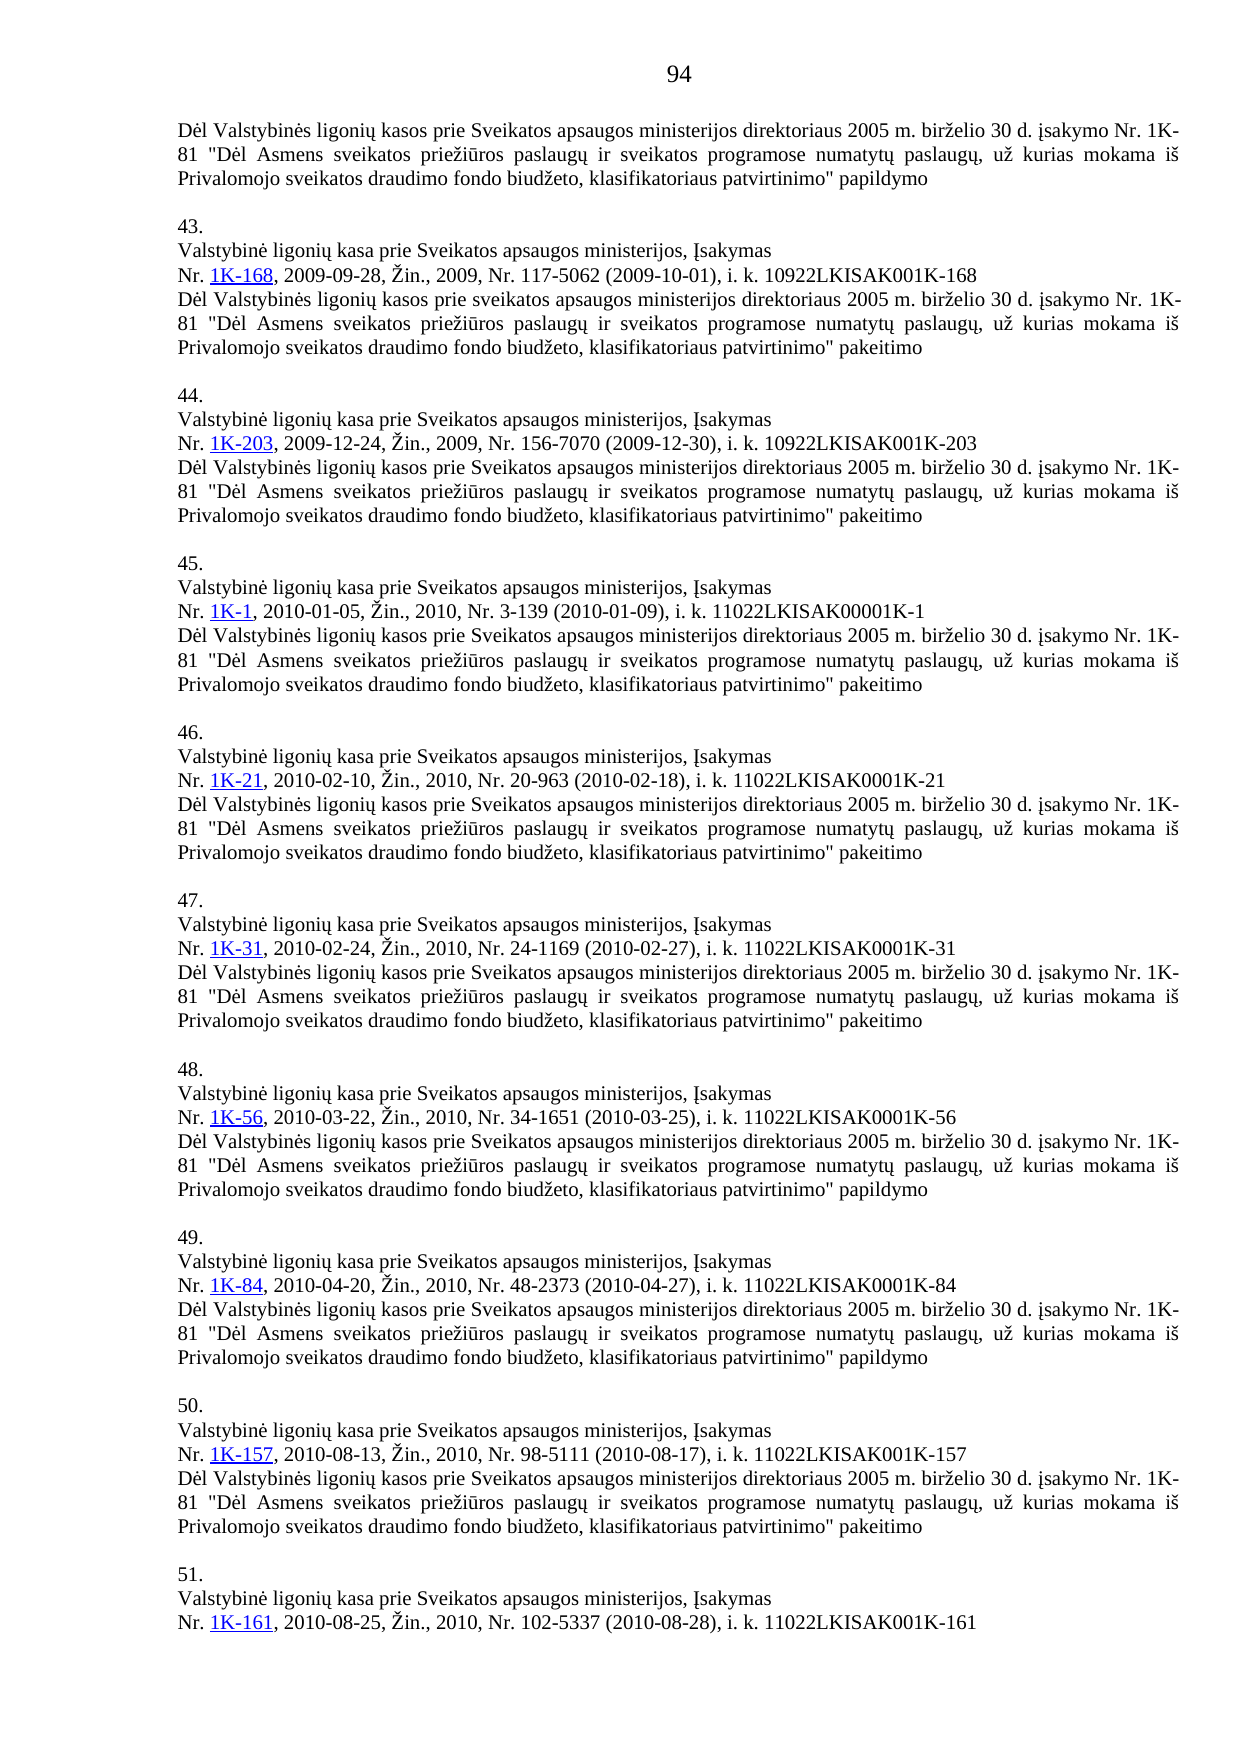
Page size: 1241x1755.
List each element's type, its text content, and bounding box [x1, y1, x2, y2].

text Valstybinė ligonių kasa prie Sveikatos apsaugos ministerijos, Įsakymas [177, 407, 1181, 431]
text Valstybinė ligonių kasa prie Sveikatos apsaugos ministerijos, Įsakymas [177, 1417, 1181, 1442]
text Dėl Valstybinės ligonių kasos prie Sveikatos apsaugos ministerijos direktoriaus 2005 m. birželio 30 d. įsakymo Nr. 1K-81 "Dėl Asmens sveikatos priežiūros paslaugų ir sveikatos programose numatytų paslaugų, už kurias mokama iš Privalomojo sveikatos draudimo fondo biudžeto, klasifikatoriaus patvirtinimo" pakeitimo [177, 960, 1181, 1032]
text Nr. 1K-31, 2010-02-24, Žin., 2010, Nr. 24-1169 (2010-02-27), i. k. 11022LKISAK0001K-31 [177, 936, 1181, 960]
text 49. [177, 1225, 1181, 1249]
text Nr. 1K-84, 2010-04-20, Žin., 2010, Nr. 48-2373 (2010-04-27), i. k. 11022LKISAK0001K-84 [177, 1273, 1181, 1297]
text Dėl Valstybinės ligonių kasos prie Sveikatos apsaugos ministerijos direktoriaus 2005 m. birželio 30 d. įsakymo Nr. 1K-81 "Dėl Asmens sveikatos priežiūros paslaugų ir sveikatos programose numatytų paslaugų, už kurias mokama iš Privalomojo sveikatos draudimo fondo biudžeto, klasifikatoriaus patvirtinimo" papildymo [177, 118, 1181, 190]
text Nr. 1K-161, 2010-08-25, Žin., 2010, Nr. 102-5337 (2010-08-28), i. k. 11022LKISAK001K-161 [177, 1610, 1181, 1634]
text Dėl Valstybinės ligonių kasos prie Sveikatos apsaugos ministerijos direktoriaus 2005 m. birželio 30 d. įsakymo Nr. 1K-81 "Dėl Asmens sveikatos priežiūros paslaugų ir sveikatos programose numatytų paslaugų, už kurias mokama iš Privalomojo sveikatos draudimo fondo biudžeto, klasifikatoriaus patvirtinimo" papildymo [177, 1129, 1181, 1201]
text 50. [177, 1393, 1181, 1417]
text 45. [177, 551, 1181, 575]
text 46. [177, 720, 1181, 744]
text Valstybinė ligonių kasa prie Sveikatos apsaugos ministerijos, Įsakymas [177, 1249, 1181, 1273]
text Dėl Valstybinės ligonių kasos prie Sveikatos apsaugos ministerijos direktoriaus 2005 m. birželio 30 d. įsakymo Nr. 1K-81 "Dėl Asmens sveikatos priežiūros paslaugų ir sveikatos programose numatytų paslaugų, už kurias mokama iš Privalomojo sveikatos draudimo fondo biudžeto, klasifikatoriaus patvirtinimo" pakeitimo [177, 455, 1181, 527]
text Valstybinė ligonių kasa prie Sveikatos apsaugos ministerijos, Įsakymas [177, 744, 1181, 768]
text 51. [177, 1562, 1181, 1586]
text 44. [177, 383, 1181, 407]
text Dėl Valstybinės ligonių kasos prie Sveikatos apsaugos ministerijos direktoriaus 2005 m. birželio 30 d. įsakymo Nr. 1K-81 "Dėl Asmens sveikatos priežiūros paslaugų ir sveikatos programose numatytų paslaugų, už kurias mokama iš Privalomojo sveikatos draudimo fondo biudžeto, klasifikatoriaus patvirtinimo" pakeitimo [177, 623, 1181, 696]
text Nr. 1K-21, 2010-02-10, Žin., 2010, Nr. 20-963 (2010-02-18), i. k. 11022LKISAK0001K-21 [177, 768, 1181, 792]
text Nr. 1K-157, 2010-08-13, Žin., 2010, Nr. 98-5111 (2010-08-17), i. k. 11022LKISAK001K-157 [177, 1442, 1181, 1466]
text Nr. 1K-168, 2009-09-28, Žin., 2009, Nr. 117-5062 (2009-10-01), i. k. 10922LKISAK001K-168 [177, 262, 1181, 287]
text Valstybinė ligonių kasa prie Sveikatos apsaugos ministerijos, Įsakymas [177, 575, 1181, 599]
text 48. [177, 1057, 1181, 1081]
text Dėl Valstybinės ligonių kasos prie Sveikatos apsaugos ministerijos direktoriaus 2005 m. birželio 30 d. įsakymo Nr. 1K-81 "Dėl Asmens sveikatos priežiūros paslaugų ir sveikatos programose numatytų paslaugų, už kurias mokama iš Privalomojo sveikatos draudimo fondo biudžeto, klasifikatoriaus patvirtinimo" pakeitimo [177, 1466, 1181, 1538]
text Nr. 1K-56, 2010-03-22, Žin., 2010, Nr. 34-1651 (2010-03-25), i. k. 11022LKISAK0001K-56 [177, 1105, 1181, 1129]
text Valstybinė ligonių kasa prie Sveikatos apsaugos ministerijos, Įsakymas [177, 1081, 1181, 1105]
text Dėl Valstybinės ligonių kasos prie Sveikatos apsaugos ministerijos direktoriaus 2005 m. birželio 30 d. įsakymo Nr. 1K-81 "Dėl Asmens sveikatos priežiūros paslaugų ir sveikatos programose numatytų paslaugų, už kurias mokama iš Privalomojo sveikatos draudimo fondo biudžeto, klasifikatoriaus patvirtinimo" papildymo [177, 1297, 1181, 1369]
text Dėl Valstybinės ligonių kasos prie sveikatos apsaugos ministerijos direktoriaus 2005 m. birželio 30 d. įsakymo Nr. 1K-81 "Dėl Asmens sveikatos priežiūros paslaugų ir sveikatos programose numatytų paslaugų, už kurias mokama iš Privalomojo sveikatos draudimo fondo biudžeto, klasifikatoriaus patvirtinimo" pakeitimo [177, 287, 1181, 359]
text Valstybinė ligonių kasa prie Sveikatos apsaugos ministerijos, Įsakymas [177, 238, 1181, 262]
text Valstybinė ligonių kasa prie Sveikatos apsaugos ministerijos, Įsakymas [177, 912, 1181, 936]
text Valstybinė ligonių kasa prie Sveikatos apsaugos ministerijos, Įsakymas [177, 1586, 1181, 1610]
text Nr. 1K-1, 2010-01-05, Žin., 2010, Nr. 3-139 (2010-01-09), i. k. 11022LKISAK00001K-1 [177, 599, 1181, 623]
text 43. [177, 214, 1181, 238]
text 47. [177, 888, 1181, 912]
text Nr. 1K-203, 2009-12-24, Žin., 2009, Nr. 156-7070 (2009-12-30), i. k. 10922LKISAK001K-203 [177, 431, 1181, 455]
text Dėl Valstybinės ligonių kasos prie Sveikatos apsaugos ministerijos direktoriaus 2005 m. birželio 30 d. įsakymo Nr. 1K-81 "Dėl Asmens sveikatos priežiūros paslaugų ir sveikatos programose numatytų paslaugų, už kurias mokama iš Privalomojo sveikatos draudimo fondo biudžeto, klasifikatoriaus patvirtinimo" pakeitimo [177, 792, 1181, 864]
